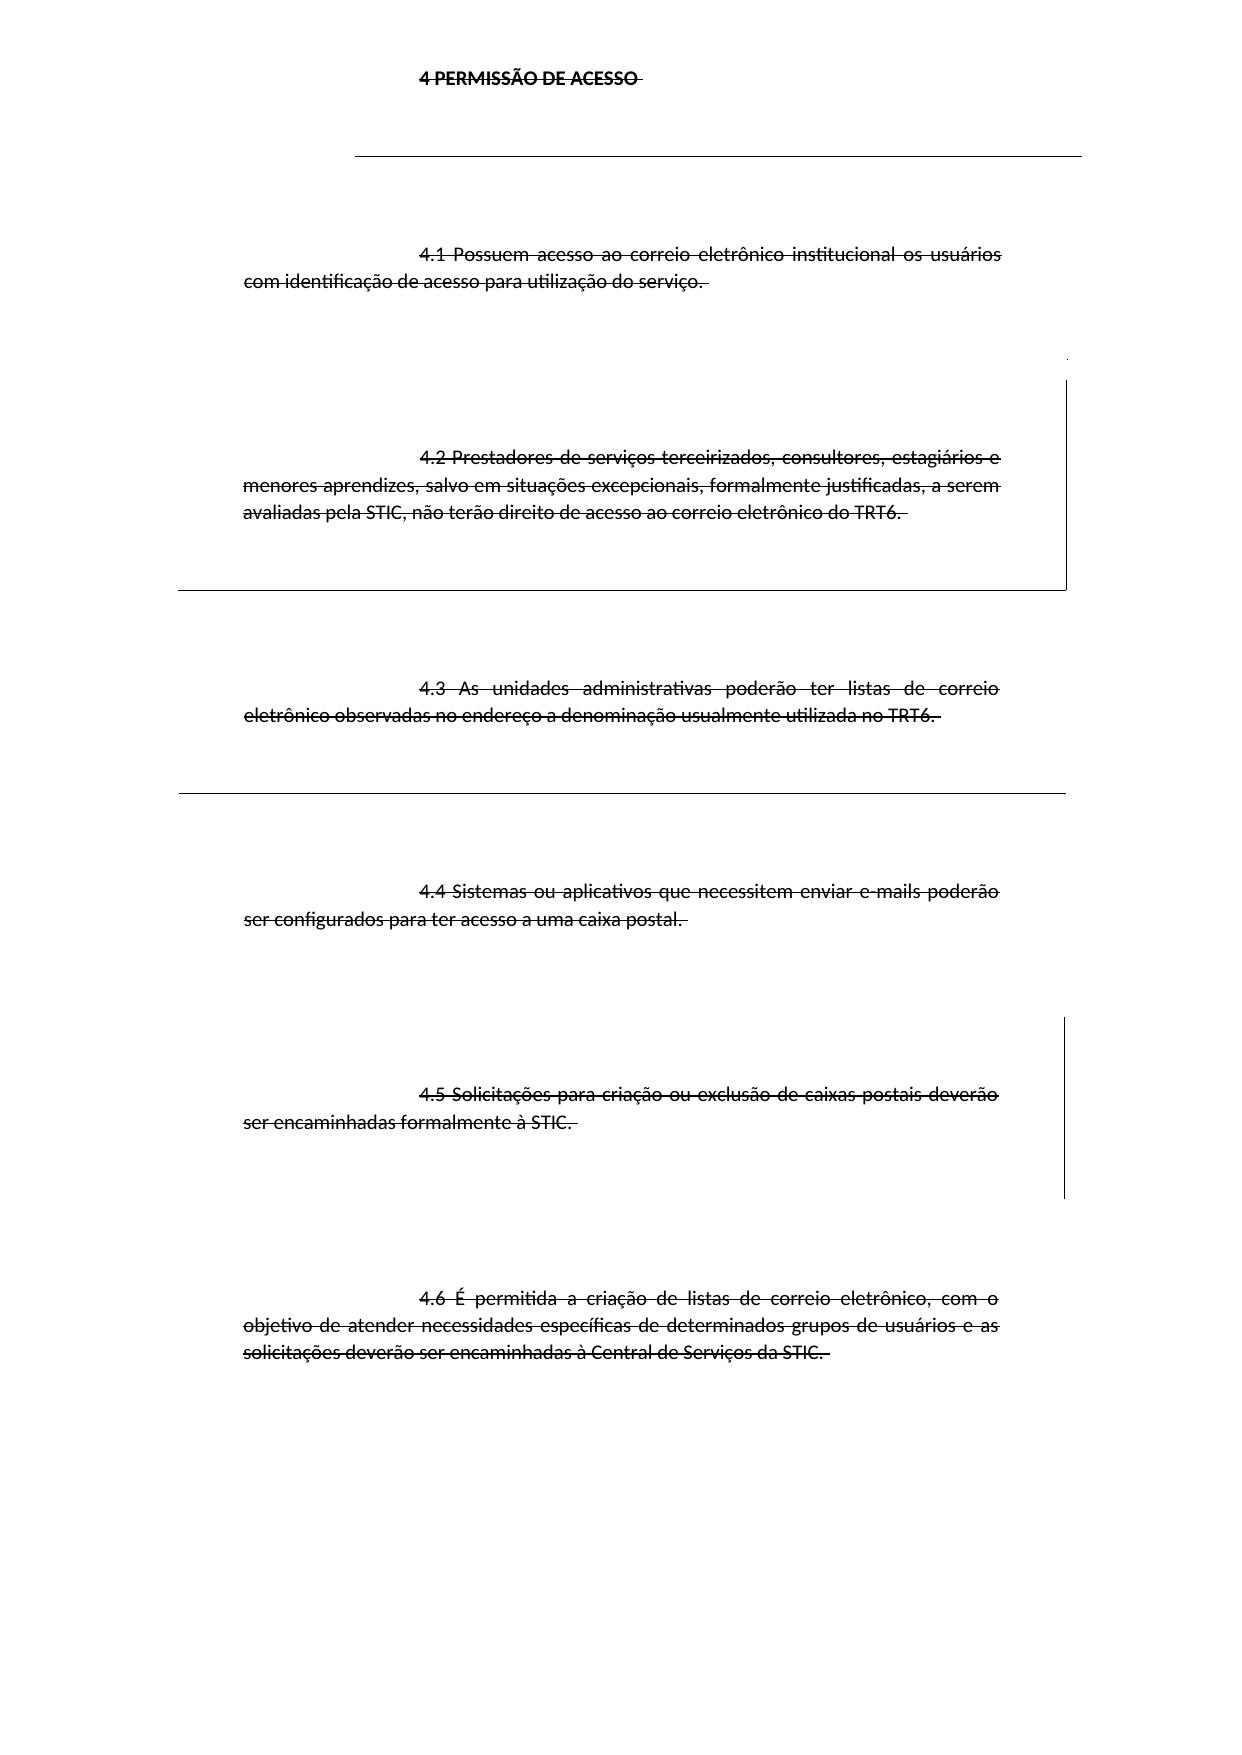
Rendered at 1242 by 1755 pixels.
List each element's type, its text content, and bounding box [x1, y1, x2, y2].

text 4.1 Possuem acesso ao correio eletrônico institucional os usuários com identificação de acesso para utilização do serviço. [180, 177, 1067, 359]
text 4.2 Prestadores de serviços terceirizados, consultores, estagiários e menores aprendizes, salvo em situações excepcionais, formalmente justificadas, a serem avaliadas pela STIC, não terão direito de acesso ao correio eletrônico do TRT6. [179, 380, 1065, 589]
text 4.6 É permitida a criação de listas de correio eletrônico, com o objetivo de atender necessidades específicas de determinados grupos de usuários e as solicitações deverão ser encaminhadas à Central de Serviços da STIC. [179, 1221, 1064, 1430]
text 4.3 As unidades administrativas poderão ter listas de correio eletrônico observadas no endereço a denominação usualmente utilizada no TRT6. [180, 611, 1065, 792]
text 4.5 Solicitações para criação ou exclusão de caixas postais deverão ser encaminhadas formalmente à STIC. [179, 1018, 1063, 1199]
text 4.4 Sistemas ou aplicativos que necessitem enviar e-mails poderão ser configurados para ter acesso a uma caixa postal. [180, 814, 1064, 996]
text 4 PERMISSÃO DE ACESSO [355, 1, 1081, 155]
